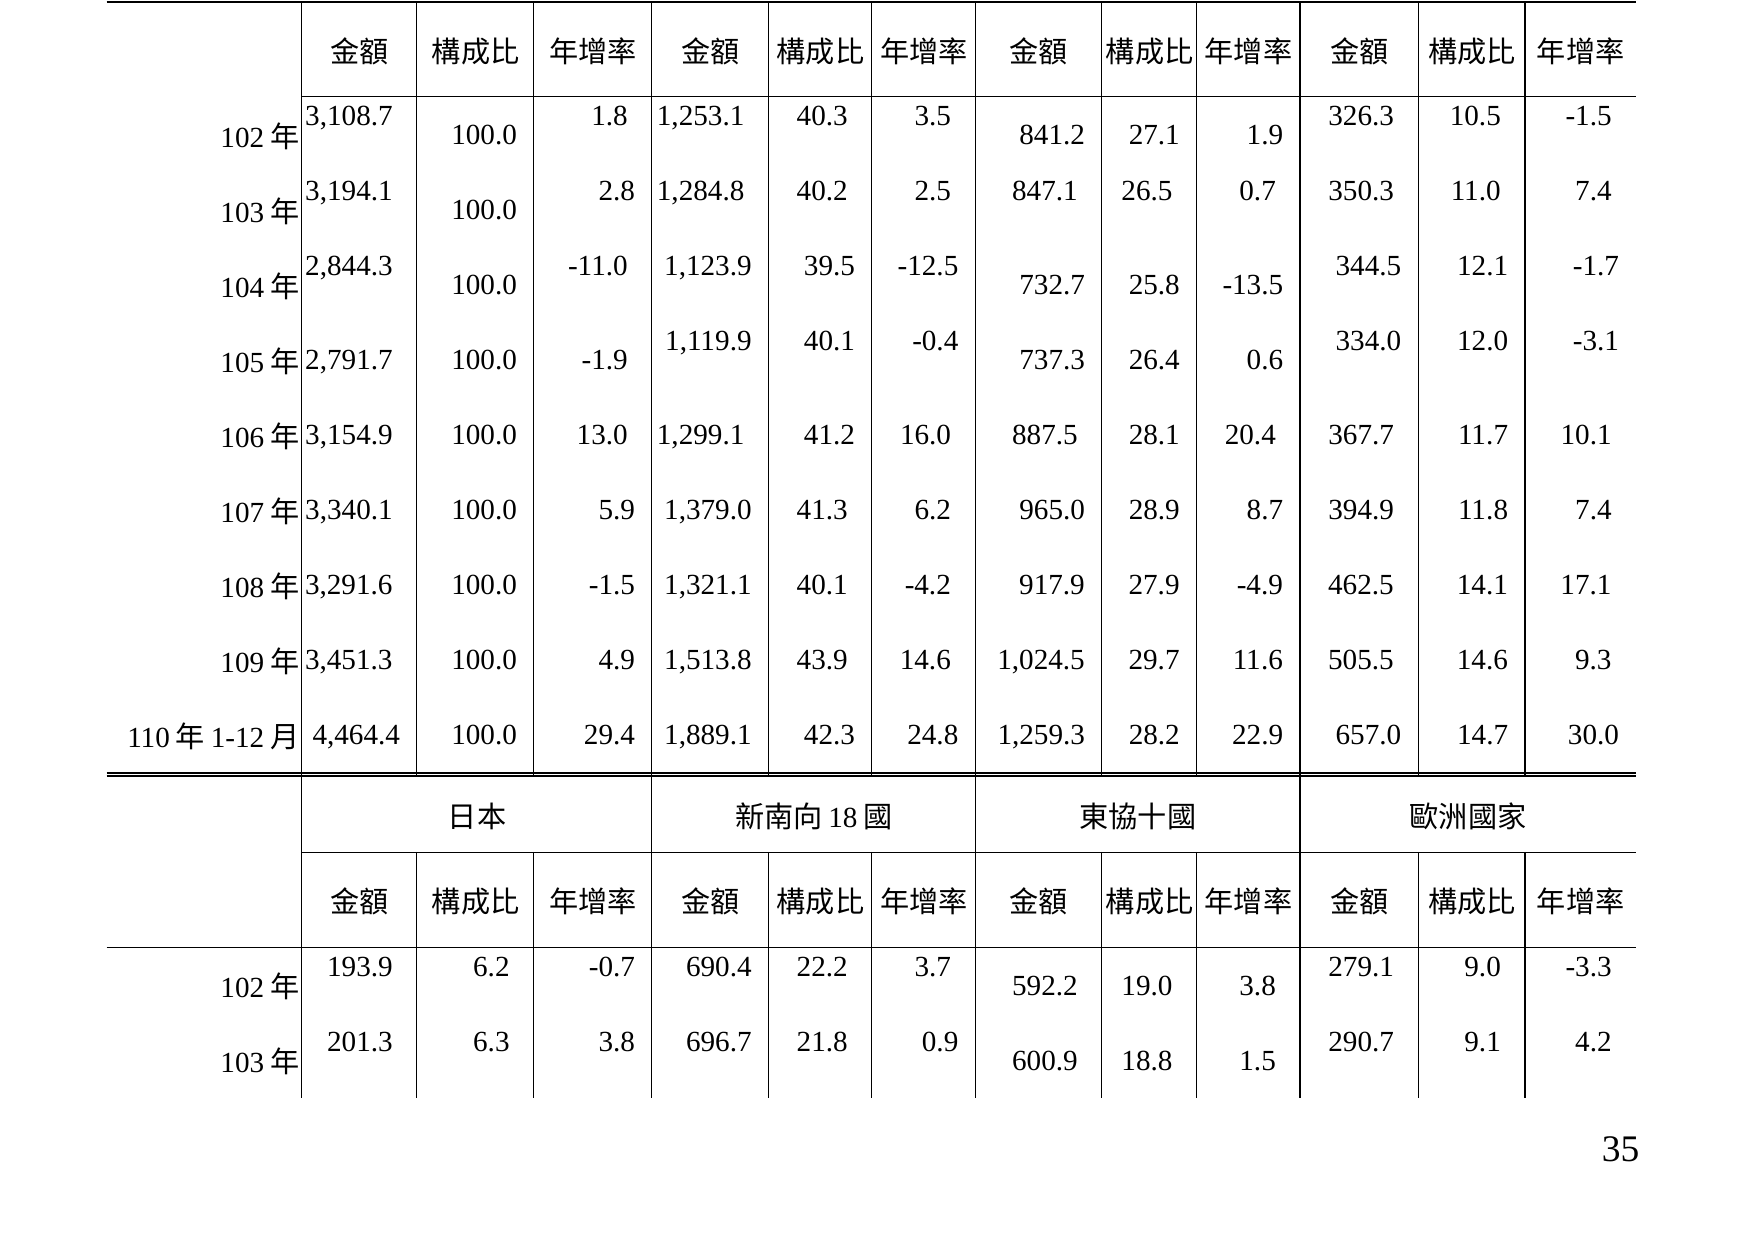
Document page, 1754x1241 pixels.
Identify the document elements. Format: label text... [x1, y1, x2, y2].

table_cell 年增率 [1197, 853, 1299, 947]
table_cell 41.3 [769, 472, 871, 547]
table_cell 構成比 [1102, 3, 1196, 96]
table_cell 26.4 [1102, 322, 1196, 397]
table_cell 年增率 [872, 3, 975, 96]
table_cell 201.3 [302, 1023, 416, 1098]
table_cell 12.0 [1419, 322, 1524, 397]
table_cell 1.9 [1197, 97, 1299, 172]
table_cell [107, 852, 301, 947]
table_cell 30.0 [1526, 697, 1636, 772]
table_cell 394.9 [1301, 472, 1418, 547]
table_cell 690.4 [652, 948, 768, 1023]
table_cell 105年 [107, 322, 301, 397]
table_cell 5.9 [534, 472, 651, 547]
table_cell 14.6 [1419, 622, 1524, 697]
table_cell 100.0 [417, 172, 533, 247]
table_cell 334.0 [1301, 322, 1418, 397]
table_cell 金額 [1301, 853, 1418, 947]
table_cell 43.9 [769, 622, 871, 697]
table_cell -4.9 [1197, 547, 1299, 622]
table_cell 17.1 [1526, 547, 1636, 622]
table_cell 100.0 [417, 547, 533, 622]
table_cell 21.8 [769, 1023, 871, 1098]
table_cell 金額 [652, 3, 768, 96]
table_cell 732.7 [976, 247, 1101, 322]
table_cell 年增率 [1526, 3, 1636, 96]
table_cell 構成比 [417, 853, 533, 947]
table_cell 462.5 [1301, 547, 1418, 622]
table_cell 24.8 [872, 697, 975, 772]
table_cell 20.4 [1197, 397, 1299, 472]
table_cell 4.2 [1526, 1023, 1636, 1098]
table_cell 100.0 [417, 322, 533, 397]
table_cell 年增率 [534, 3, 651, 96]
table_cell 0.7 [1197, 172, 1299, 247]
table_cell 28.2 [1102, 697, 1196, 772]
table_cell 3,291.6 [302, 547, 416, 622]
table_cell 3,194.1 [302, 172, 416, 247]
table_cell 3,340.1 [302, 472, 416, 547]
table_cell 40.1 [769, 547, 871, 622]
table_cell -3.3 [1526, 948, 1636, 1023]
table_cell 金額 [302, 3, 416, 96]
table_cell 107年 [107, 472, 301, 547]
table_cell 構成比 [1102, 853, 1196, 947]
table_cell 1,379.0 [652, 472, 768, 547]
table_cell 104年 [107, 247, 301, 322]
table_cell 3,451.3 [302, 622, 416, 697]
table_cell 39.5 [769, 247, 871, 322]
table_cell 3.7 [872, 948, 975, 1023]
table_cell 11.6 [1197, 622, 1299, 697]
table_cell -11.0 [534, 247, 651, 322]
table_cell 13.0 [534, 397, 651, 472]
table_cell 505.5 [1301, 622, 1418, 697]
table_cell 1.8 [534, 97, 651, 172]
table_cell 737.3 [976, 322, 1101, 397]
table_cell 367.7 [1301, 397, 1418, 472]
table_cell 3.8 [1197, 948, 1299, 1023]
table_cell 年增率 [534, 853, 651, 947]
table_cell 110年1-12月 [107, 697, 301, 772]
table_cell 構成比 [769, 853, 871, 947]
table_cell 100.0 [417, 97, 533, 172]
table_cell -1.5 [534, 547, 651, 622]
table_cell 18.8 [1102, 1023, 1196, 1098]
table_cell 3.5 [872, 97, 975, 172]
table_cell 696.7 [652, 1023, 768, 1098]
table_cell -0.7 [534, 948, 651, 1023]
table_cell 14.7 [1419, 697, 1524, 772]
table_cell 0.6 [1197, 322, 1299, 397]
table_cell 26.5 [1102, 172, 1196, 247]
table_cell 3,108.7 [302, 97, 416, 172]
table_cell 構成比 [1419, 3, 1524, 96]
table_cell 10.1 [1526, 397, 1636, 472]
table_cell 103年 [107, 172, 301, 247]
table_cell 10.5 [1419, 97, 1524, 172]
table_cell 102年 [107, 96, 301, 172]
table_cell 27.1 [1102, 97, 1196, 172]
table_cell 12.1 [1419, 247, 1524, 322]
table_cell 29.7 [1102, 622, 1196, 697]
table_cell 592.2 [976, 948, 1101, 1023]
table_cell 年增率 [872, 853, 975, 947]
table_cell 19.0 [1102, 948, 1196, 1023]
table_cell -4.2 [872, 547, 975, 622]
table_cell -12.5 [872, 247, 975, 322]
table_cell 構成比 [769, 3, 871, 96]
table_cell 41.2 [769, 397, 871, 472]
table_cell 6.2 [417, 948, 533, 1023]
table_cell 887.5 [976, 397, 1101, 472]
table_cell 42.3 [769, 697, 871, 772]
table_cell 金額 [1301, 3, 1418, 96]
table_cell 344.5 [1301, 247, 1418, 322]
table_cell 1,299.1 [652, 397, 768, 472]
table_cell 4,464.4 [302, 697, 416, 772]
table_cell 2.5 [872, 172, 975, 247]
table_cell 11.7 [1419, 397, 1524, 472]
table_cell 1.5 [1197, 1023, 1299, 1098]
table_cell 1,253.1 [652, 97, 768, 172]
table_cell [107, 777, 301, 852]
table_cell 新南向18國 [652, 777, 975, 852]
table_cell 1,284.8 [652, 172, 768, 247]
table_cell 1,123.9 [652, 247, 768, 322]
table_cell 350.3 [1301, 172, 1418, 247]
table_cell 102年 [107, 948, 301, 1023]
table_cell -13.5 [1197, 247, 1299, 322]
table_cell 3.8 [534, 1023, 651, 1098]
table_cell 2.8 [534, 172, 651, 247]
table_cell 7.4 [1526, 472, 1636, 547]
table_cell -0.4 [872, 322, 975, 397]
table_cell 600.9 [976, 1023, 1101, 1098]
table_cell 日本 [302, 777, 651, 852]
table_cell 金額 [976, 3, 1101, 96]
table_cell 109年 [107, 622, 301, 697]
table_cell 100.0 [417, 397, 533, 472]
table_cell 16.0 [872, 397, 975, 472]
table_cell 28.1 [1102, 397, 1196, 472]
table_cell 27.9 [1102, 547, 1196, 622]
table_header [107, 3, 301, 96]
table_cell 29.4 [534, 697, 651, 772]
table_cell 年增率 [1526, 853, 1636, 947]
table_cell 7.4 [1526, 172, 1636, 247]
table_cell -1.7 [1526, 247, 1636, 322]
table_cell 326.3 [1301, 97, 1418, 172]
table_cell 1,024.5 [976, 622, 1101, 697]
table_cell 2,844.3 [302, 247, 416, 322]
table_cell 0.9 [872, 1023, 975, 1098]
table_cell 2,791.7 [302, 322, 416, 397]
table_cell 歐洲國家 [1301, 777, 1636, 852]
table_cell 279.1 [1301, 948, 1418, 1023]
table_cell 40.3 [769, 97, 871, 172]
table_cell -1.5 [1526, 97, 1636, 172]
table_cell 年增率 [1197, 3, 1299, 96]
table_cell 11.8 [1419, 472, 1524, 547]
table_cell 40.2 [769, 172, 871, 247]
table_cell 9.1 [1419, 1023, 1524, 1098]
table_cell 847.1 [976, 172, 1101, 247]
table_cell 1,513.8 [652, 622, 768, 697]
table_cell 917.9 [976, 547, 1101, 622]
table_cell 1,259.3 [976, 697, 1101, 772]
table_cell 構成比 [1419, 853, 1524, 947]
table_cell 106年 [107, 397, 301, 472]
table_cell 28.9 [1102, 472, 1196, 547]
table_cell 841.2 [976, 97, 1101, 172]
table_cell 9.3 [1526, 622, 1636, 697]
table_cell 100.0 [417, 472, 533, 547]
table_cell 6.3 [417, 1023, 533, 1098]
table_cell 290.7 [1301, 1023, 1418, 1098]
table_cell 3,154.9 [302, 397, 416, 472]
table_cell -3.1 [1526, 322, 1636, 397]
table_cell 構成比 [417, 3, 533, 96]
table_cell 100.0 [417, 697, 533, 772]
table_cell 14.6 [872, 622, 975, 697]
table_cell 22.2 [769, 948, 871, 1023]
table_cell 金額 [976, 853, 1101, 947]
table_cell 金額 [302, 853, 416, 947]
table_cell 1,119.9 [652, 322, 768, 397]
table_cell 25.8 [1102, 247, 1196, 322]
table_cell 965.0 [976, 472, 1101, 547]
table_cell 4.9 [534, 622, 651, 697]
table_cell 6.2 [872, 472, 975, 547]
table_cell 193.9 [302, 948, 416, 1023]
table_cell 108年 [107, 547, 301, 622]
table_cell 東協十國 [976, 777, 1299, 852]
table_cell 9.0 [1419, 948, 1524, 1023]
table_cell 8.7 [1197, 472, 1299, 547]
table_cell 100.0 [417, 247, 533, 322]
table_cell 103年 [107, 1023, 301, 1098]
table_cell 1,321.1 [652, 547, 768, 622]
table_cell 100.0 [417, 622, 533, 697]
table_cell 40.1 [769, 322, 871, 397]
table_cell -1.9 [534, 322, 651, 397]
table_cell 金額 [652, 853, 768, 947]
table_cell 1,889.1 [652, 697, 768, 772]
table_cell 22.9 [1197, 697, 1299, 772]
table_cell 14.1 [1419, 547, 1524, 622]
table_cell 11.0 [1419, 172, 1524, 247]
table_cell 657.0 [1301, 697, 1418, 772]
